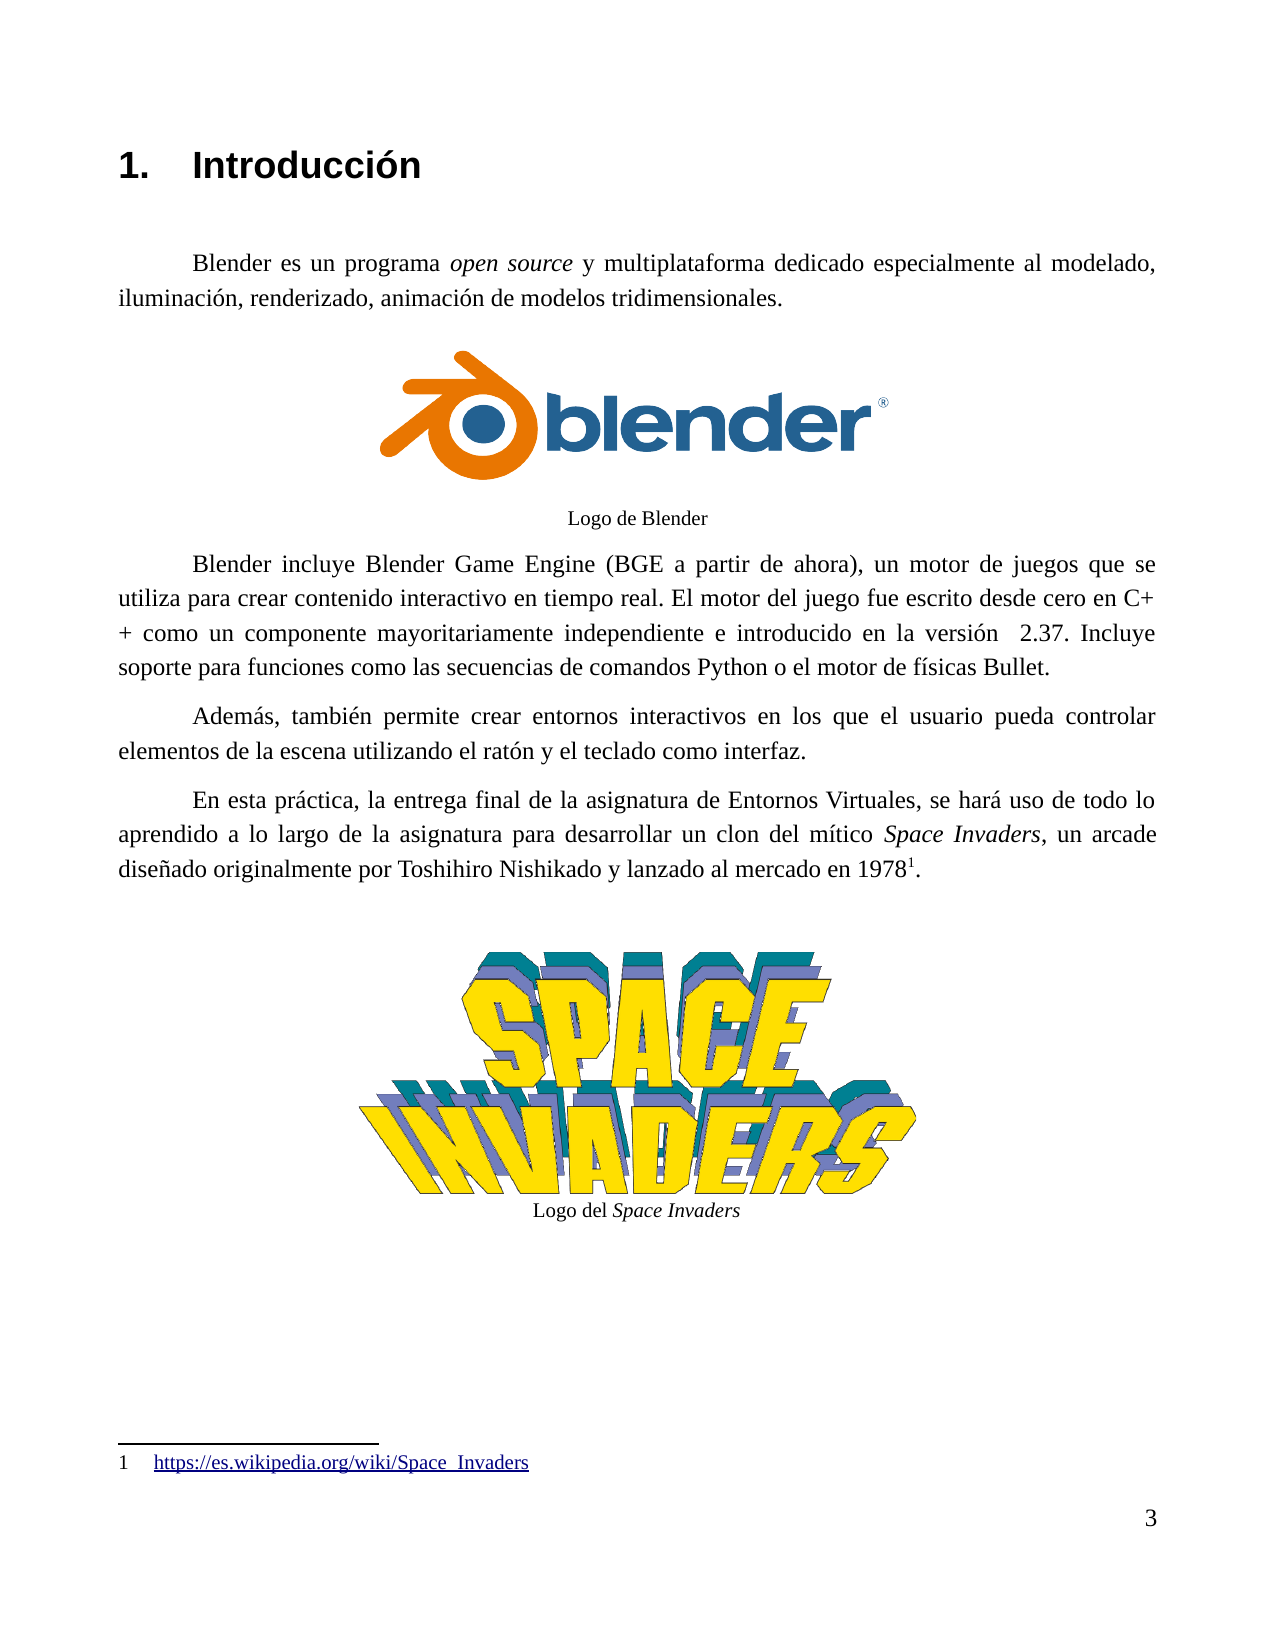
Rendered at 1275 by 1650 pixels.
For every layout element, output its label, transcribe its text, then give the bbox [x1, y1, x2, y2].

text Logo del Space Invaders [118, 1194, 1157, 1222]
text https://es.wikipedia.org/wiki/Space_Invaders [118, 1449, 1157, 1474]
subtitle 1. Introducción [118, 143, 1157, 187]
text Logo de Blender [118, 501, 1157, 529]
picture [361, 331, 914, 501]
text Blender incluye Blender Game Engine (BGE a partir de ahora), un motor de juegos que se utiliza para crear contenido interactivo en tiempo real. El motor del juego fue escrito desde cero en C++ como un componente mayoritariamente independiente e introducido en la versión 2.37. Incluye soporte para funciones como las secuencias de comandos Python o el motor de físicas Bullet. [118, 549, 1157, 681]
text Además, también permite crear entornos interactivos en los que el usuario pueda controlar elementos de la escena utilizando el ratón y el teclado como interfaz. [118, 701, 1157, 765]
text Blender es un programa open source y multiplataforma dedicado especialmente al modelado, iluminación, renderizado, animación de modelos tridimensionales. [118, 248, 1157, 312]
picture [358, 952, 917, 1194]
text En esta práctica, la entrega final de la asignatura de Entornos Virtuales, se hará uso de todo lo aprendido a lo largo de la asignatura para desarrollar un clon del mítico Space Invaders, un arcade diseñado originalmente por Toshihiro Nishikado y lanzado al mercado en 1978. [118, 785, 1157, 883]
